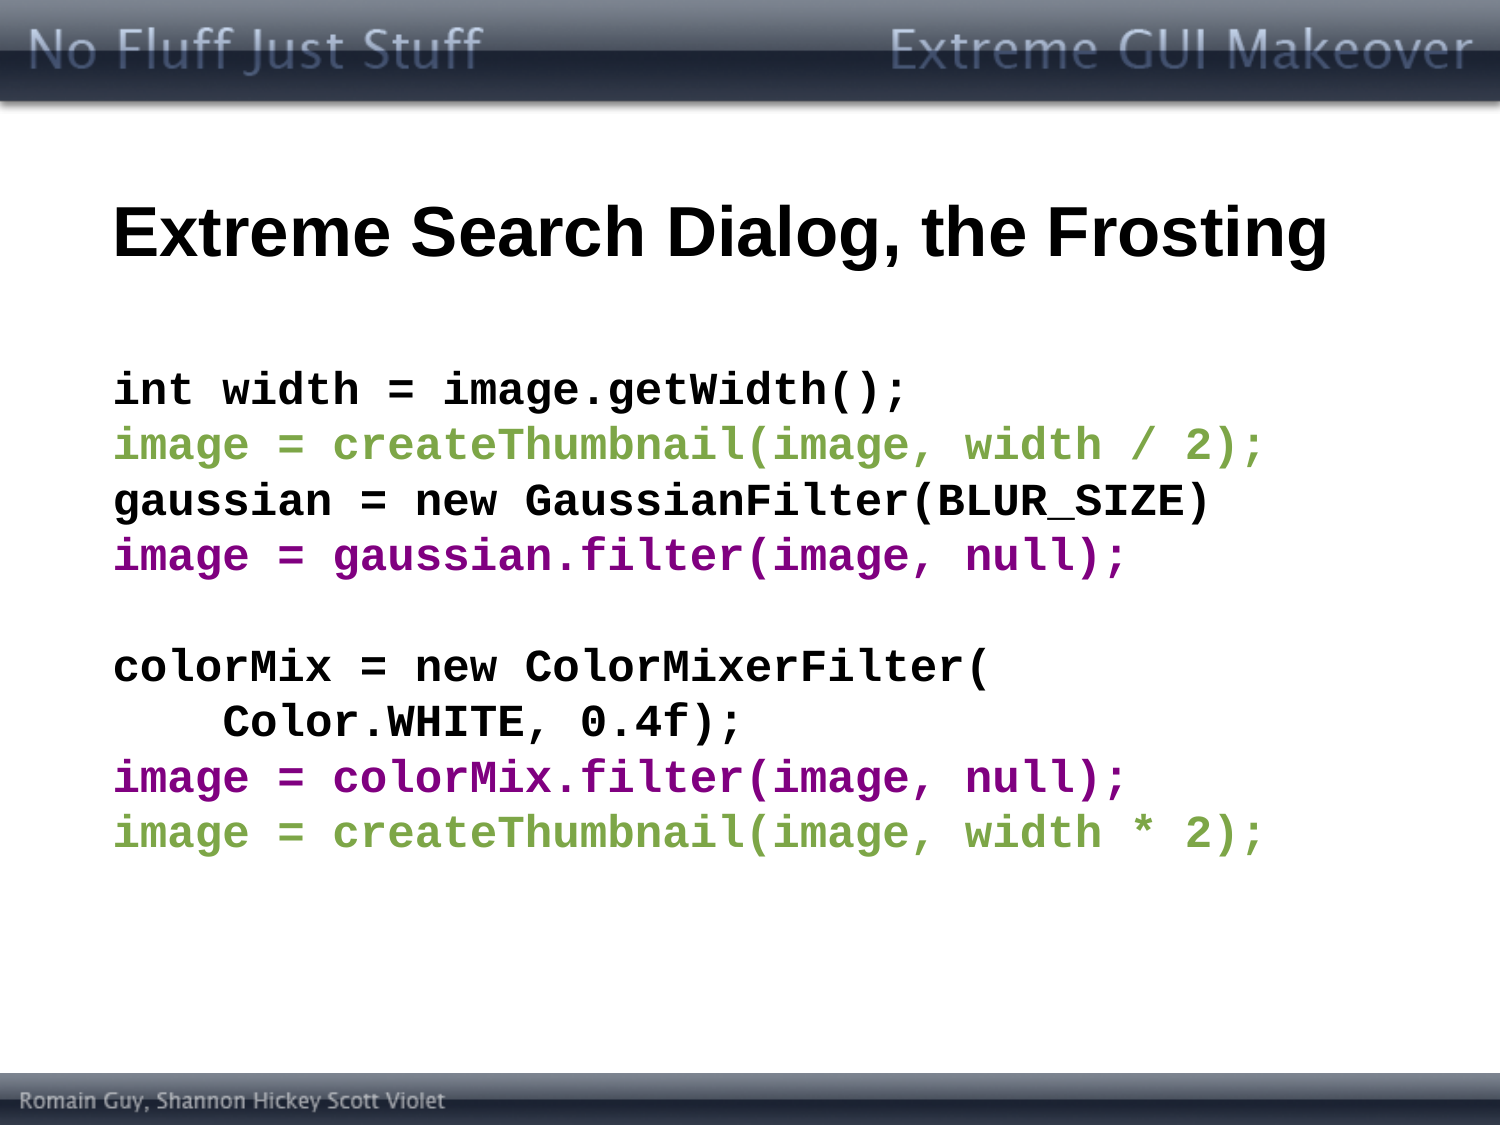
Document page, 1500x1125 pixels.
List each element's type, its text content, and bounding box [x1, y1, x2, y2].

text_box int width = image.getWidth(); image = createThumbnail(image, width / 2); gaussian = new GaussianFilter(BLUR_SIZE) image = gaussian.filter(image, null); colorMix = new ColorMixerFilter( Color.WHITE, 0.4f); image = colorMix.filter(image, null); image = createThumbnail(image, width * 2); [112, 363, 1351, 863]
picture [0, 0, 1500, 114]
title Extreme Search Dialog, the Frosting [112, 119, 1417, 271]
picture [0, 1073, 1500, 1125]
